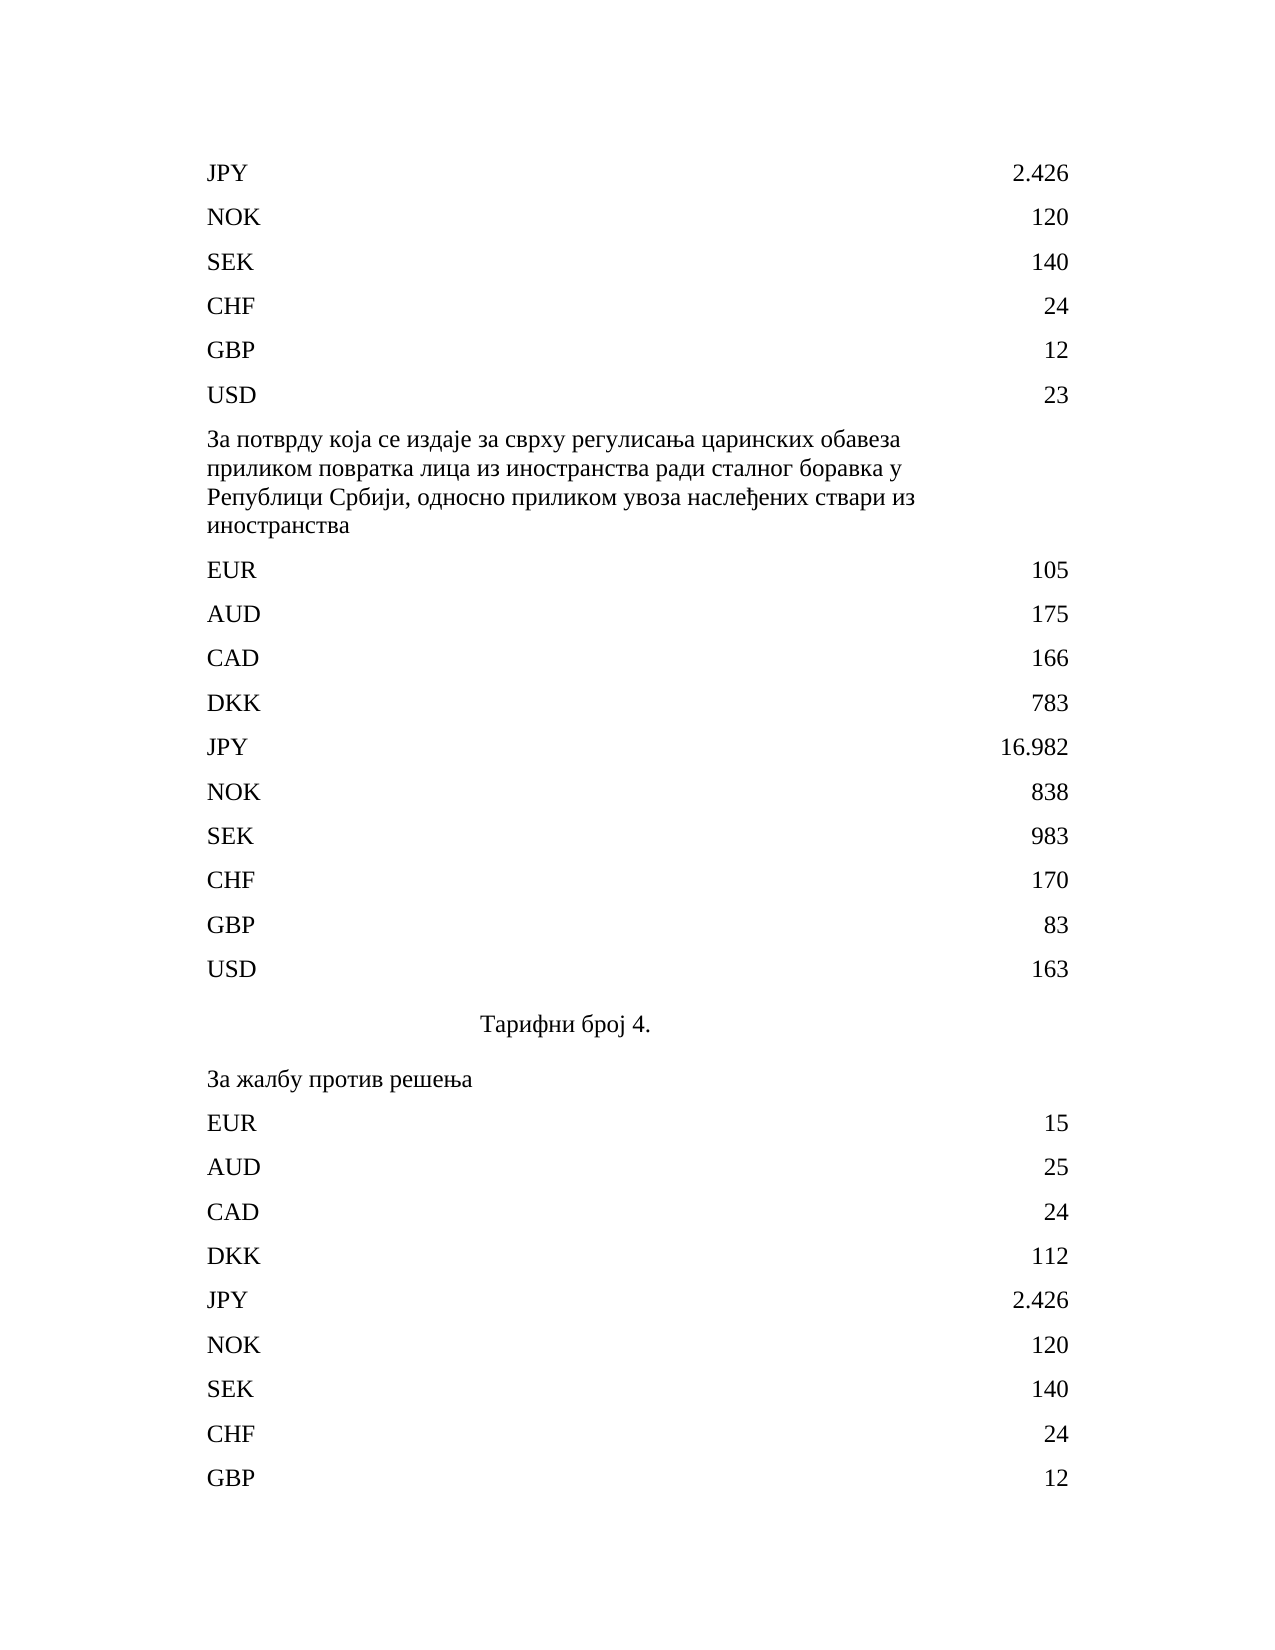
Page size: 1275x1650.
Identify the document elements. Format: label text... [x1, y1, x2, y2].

table_cell USD [199, 946, 938, 991]
table_cell [938, 991, 1076, 1056]
table_cell 83 [938, 902, 1076, 946]
table_cell JPY [199, 1278, 938, 1322]
table_cell 163 [938, 946, 1076, 991]
table_cell CHF [199, 283, 938, 327]
table_cell 120 [938, 1322, 1076, 1366]
table_cell 25 [938, 1145, 1076, 1189]
table_cell 24 [938, 283, 1076, 327]
table_cell Тарифни број 4. [199, 991, 938, 1056]
table_cell CAD [199, 1189, 938, 1233]
table_cell SEK [199, 1366, 938, 1411]
table_cell [938, 1056, 1076, 1100]
table_cell 2.426 [938, 1278, 1076, 1322]
table_cell CAD [199, 636, 938, 680]
table_cell JPY [199, 150, 938, 194]
table_cell CHF [199, 1411, 938, 1455]
table_cell 15 [938, 1100, 1076, 1144]
table_cell GBP [199, 328, 938, 372]
table_cell DKK [199, 1233, 938, 1278]
table_cell За потврду која се издаје за сврху регулисања царинских обавеза приликом повратка лица из иностранства ради сталног боравка у Републици Србији, односно приликом увоза наслеђених ствари из иностранства [199, 416, 938, 547]
table_cell За жалбу против решења [199, 1056, 938, 1100]
table_cell 105 [938, 547, 1076, 591]
table_cell 24 [938, 1411, 1076, 1455]
table_cell JPY [199, 724, 938, 769]
table_cell AUD [199, 1145, 938, 1189]
table_cell 166 [938, 636, 1076, 680]
table_cell 175 [938, 591, 1076, 636]
table_cell DKK [199, 680, 938, 724]
table_cell NOK [199, 194, 938, 239]
table_cell 2.426 [938, 150, 1076, 194]
table_cell 23 [938, 372, 1076, 416]
table_cell 783 [938, 680, 1076, 724]
table_cell EUR [199, 1100, 938, 1144]
table_cell 12 [938, 328, 1076, 372]
table_cell 170 [938, 858, 1076, 902]
table_cell 112 [938, 1233, 1076, 1278]
table_cell 140 [938, 1366, 1076, 1411]
table_cell NOK [199, 1322, 938, 1366]
table_cell EUR [199, 547, 938, 591]
table_cell SEK [199, 239, 938, 283]
table_cell SEK [199, 813, 938, 857]
table_cell GBP [199, 1455, 938, 1499]
table_cell 120 [938, 194, 1076, 239]
table_cell 24 [938, 1189, 1076, 1233]
table_cell 838 [938, 769, 1076, 813]
table_cell 16.982 [938, 724, 1076, 769]
table_cell 140 [938, 239, 1076, 283]
table_cell CHF [199, 858, 938, 902]
table_cell [938, 416, 1076, 547]
table_cell 12 [938, 1455, 1076, 1499]
table_cell USD [199, 372, 938, 416]
table_cell NOK [199, 769, 938, 813]
table_cell AUD [199, 591, 938, 636]
table_cell GBP [199, 902, 938, 946]
table_cell 983 [938, 813, 1076, 857]
